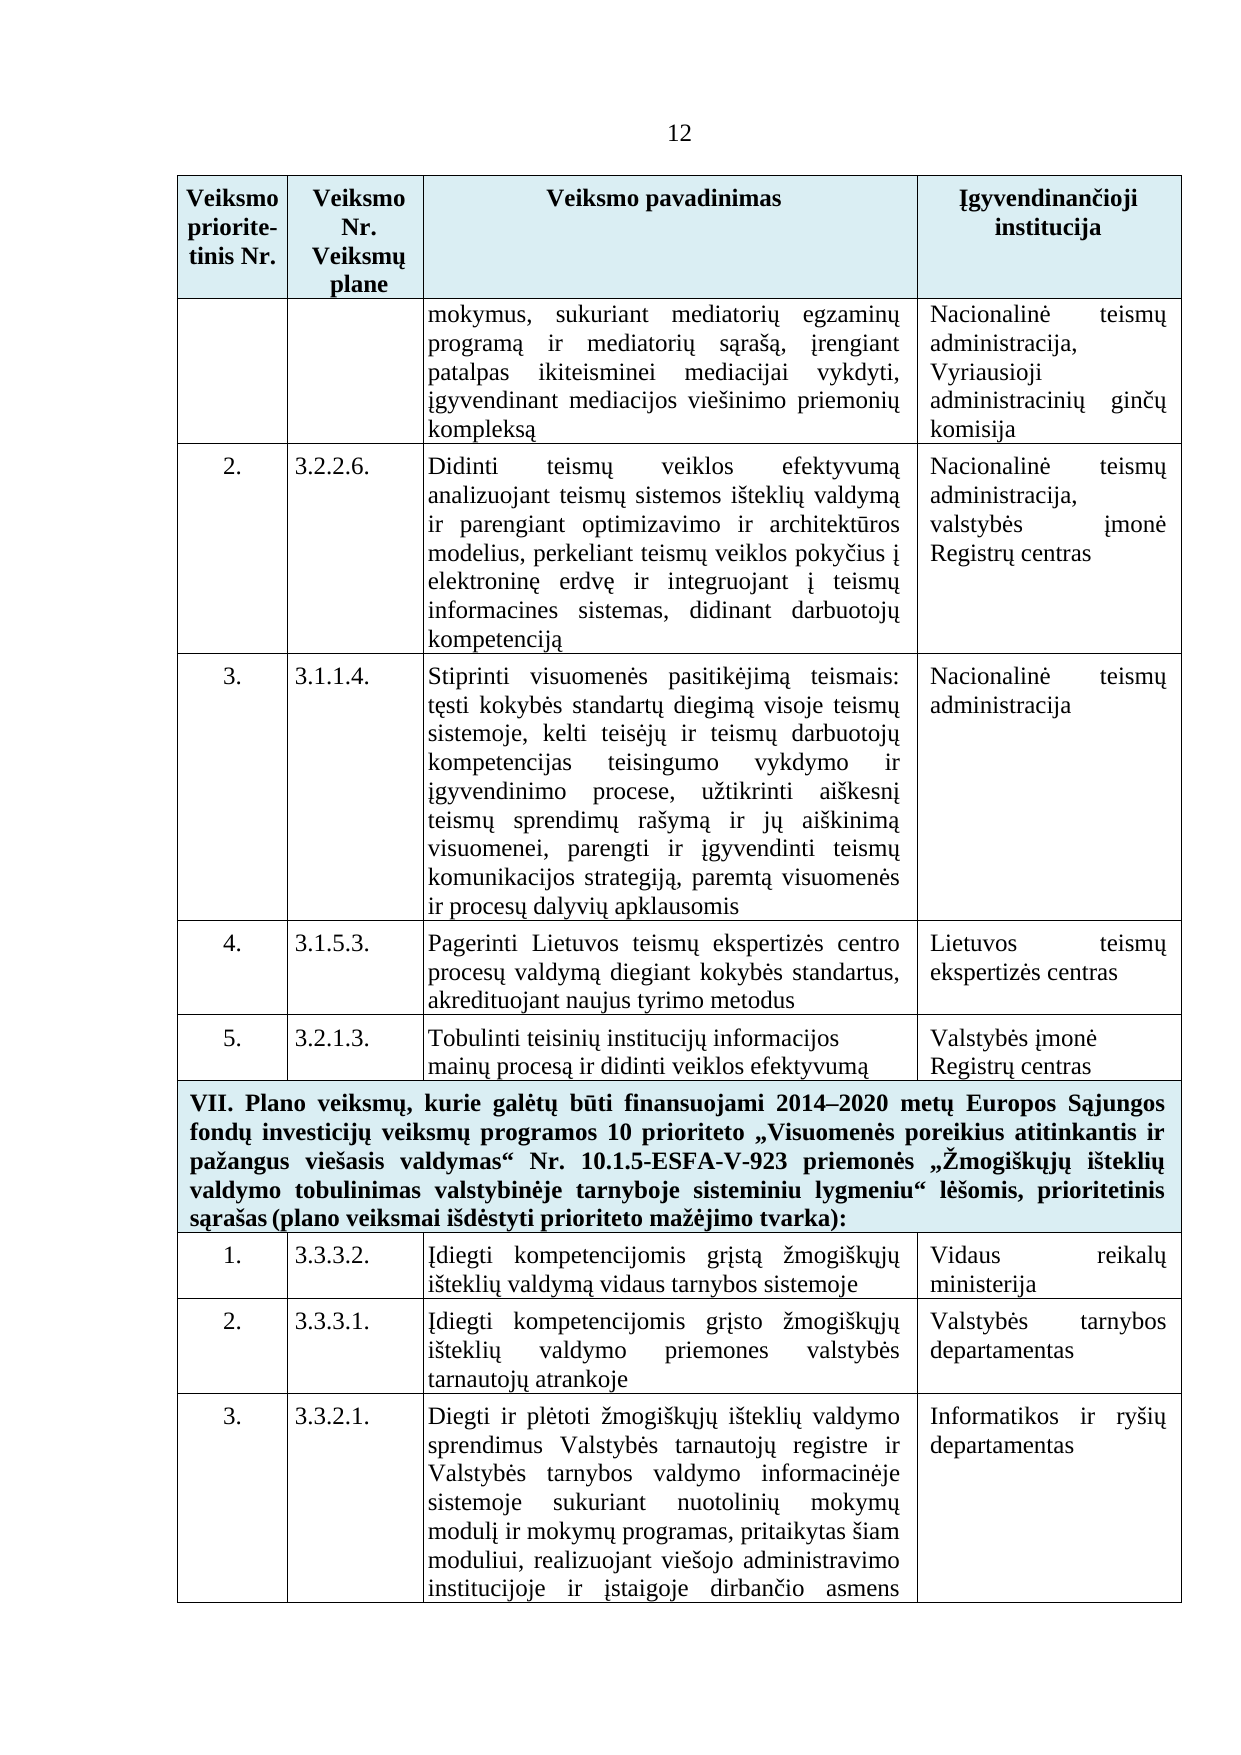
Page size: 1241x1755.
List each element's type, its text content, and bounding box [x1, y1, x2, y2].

table_cell Nacionalinė teismų administracija, Vyriausioji administracinių ginčų komisija [918, 299, 1181, 443]
table_cell 3.1.5.3. [288, 921, 423, 1014]
table_cell Tobulinti teisinių institucijų informacijos mainų procesą ir didinti veiklos efektyvumą [424, 1015, 917, 1080]
table_cell [288, 299, 423, 443]
table_header Veiksmo pavadinimas [424, 176, 917, 298]
table_cell Pagerinti Lietuvos teismų ekspertizės centro procesų valdymą diegiant kokybės standartus, akredituojant naujus tyrimo metodus [424, 921, 917, 1014]
table_cell 1. [178, 1233, 287, 1298]
table_cell 5. [178, 1015, 287, 1080]
table_cell 3.2.1.3. [288, 1015, 423, 1080]
table_cell Diegti ir plėtoti žmogiškųjų išteklių valdymo sprendimus Valstybės tarnautojų registre ir Valstybės tarnybos valdymo informacinėje sistemoje sukuriant nuotolinių mokymų modulį ir mokymų programas, pritaikytas šiam moduliui, realizuojant viešojo administravimo institucijoje ir įstaigoje dirbančio asmens [424, 1394, 917, 1602]
table_cell Įdiegti kompetencijomis grįsto žmogiškųjų išteklių valdymo priemones valstybės tarnautojų atrankoje [424, 1299, 917, 1393]
table_cell 3.1.1.4. [288, 654, 423, 920]
table_cell Lietuvos teismų ekspertizės centras [918, 921, 1181, 1014]
table_cell 3. [178, 654, 287, 920]
table_cell 2. [178, 1299, 287, 1393]
table_cell 3.3.3.2. [288, 1233, 423, 1298]
table_cell Stiprinti visuomenės pasitikėjimą teismais: tęsti kokybės standartų diegimą visoje teismų sistemoje, kelti teisėjų ir teismų darbuotojų kompetencijas teisingumo vykdymo ir įgyvendinimo procese, užtikrinti aiškesnį teismų sprendimų rašymą ir jų aiškinimą visuomenei, parengti ir įgyvendinti teismų komunikacijos strategiją, paremtą visuomenės ir procesų dalyvių apklausomis [424, 654, 917, 920]
table_cell Nacionalinė teismų administracija, valstybės įmonė Registrų centras [918, 444, 1181, 653]
table_header Įgyvendinančioji institucija [918, 176, 1181, 298]
table_cell Nacionalinė teismų administracija [918, 654, 1181, 920]
table_cell 3.3.2.1. [288, 1394, 423, 1602]
table_cell 3.3.3.1. [288, 1299, 423, 1393]
table_cell mokymus, sukuriant mediatorių egzaminų programą ir mediatorių sąrašą, įrengiant patalpas ikiteisminei mediacijai vykdyti, įgyvendinant mediacijos viešinimo priemonių kompleksą [424, 299, 917, 443]
table_cell Didinti teismų veiklos efektyvumą analizuojant teismų sistemos išteklių valdymą ir parengiant optimizavimo ir architektūros modelius, perkeliant teismų veiklos pokyčius į elektroninę erdvę ir integruojant į teismų informacines sistemas, didinant darbuotojų kompetenciją [424, 444, 917, 653]
table_cell Įdiegti kompetencijomis grįstą žmogiškųjų išteklių valdymą vidaus tarnybos sistemoje [424, 1233, 917, 1298]
table_cell VII. Plano veiksmų, kurie galėtų būti finansuojami 2014–2020 metų Europos Sąjungos fondų investicijų veiksmų programos 10 prioriteto „Visuomenės poreikius atitinkantis ir pažangus viešasis valdymas“ Nr. 10.1.5-ESFA-V-923 priemonės „Žmogiškųjų išteklių valdymo tobulinimas valstybinėje tarnyboje sisteminiu lygmeniu“ lėšomis, prioritetinis sąrašas (plano veiksmai išdėstyti prioriteto mažėjimo tvarka): [178, 1081, 1181, 1232]
table_header Veiksmo Nr. Veiksmų plane [288, 176, 423, 298]
table_cell 4. [178, 921, 287, 1014]
table_cell 3.2.2.6. [288, 444, 423, 653]
table_cell Informatikos ir ryšių departamentas [918, 1394, 1181, 1602]
table_header Veiksmo priorite-tinis Nr. [178, 176, 287, 298]
table_cell [178, 299, 287, 443]
table_cell 3. [178, 1394, 287, 1602]
table_cell Valstybės įmonė Registrų centras [918, 1015, 1181, 1080]
table_cell Valstybės tarnybos departamentas [918, 1299, 1181, 1393]
table_cell Vidaus reikalų ministerija [918, 1233, 1181, 1298]
table_cell 2. [178, 444, 287, 653]
